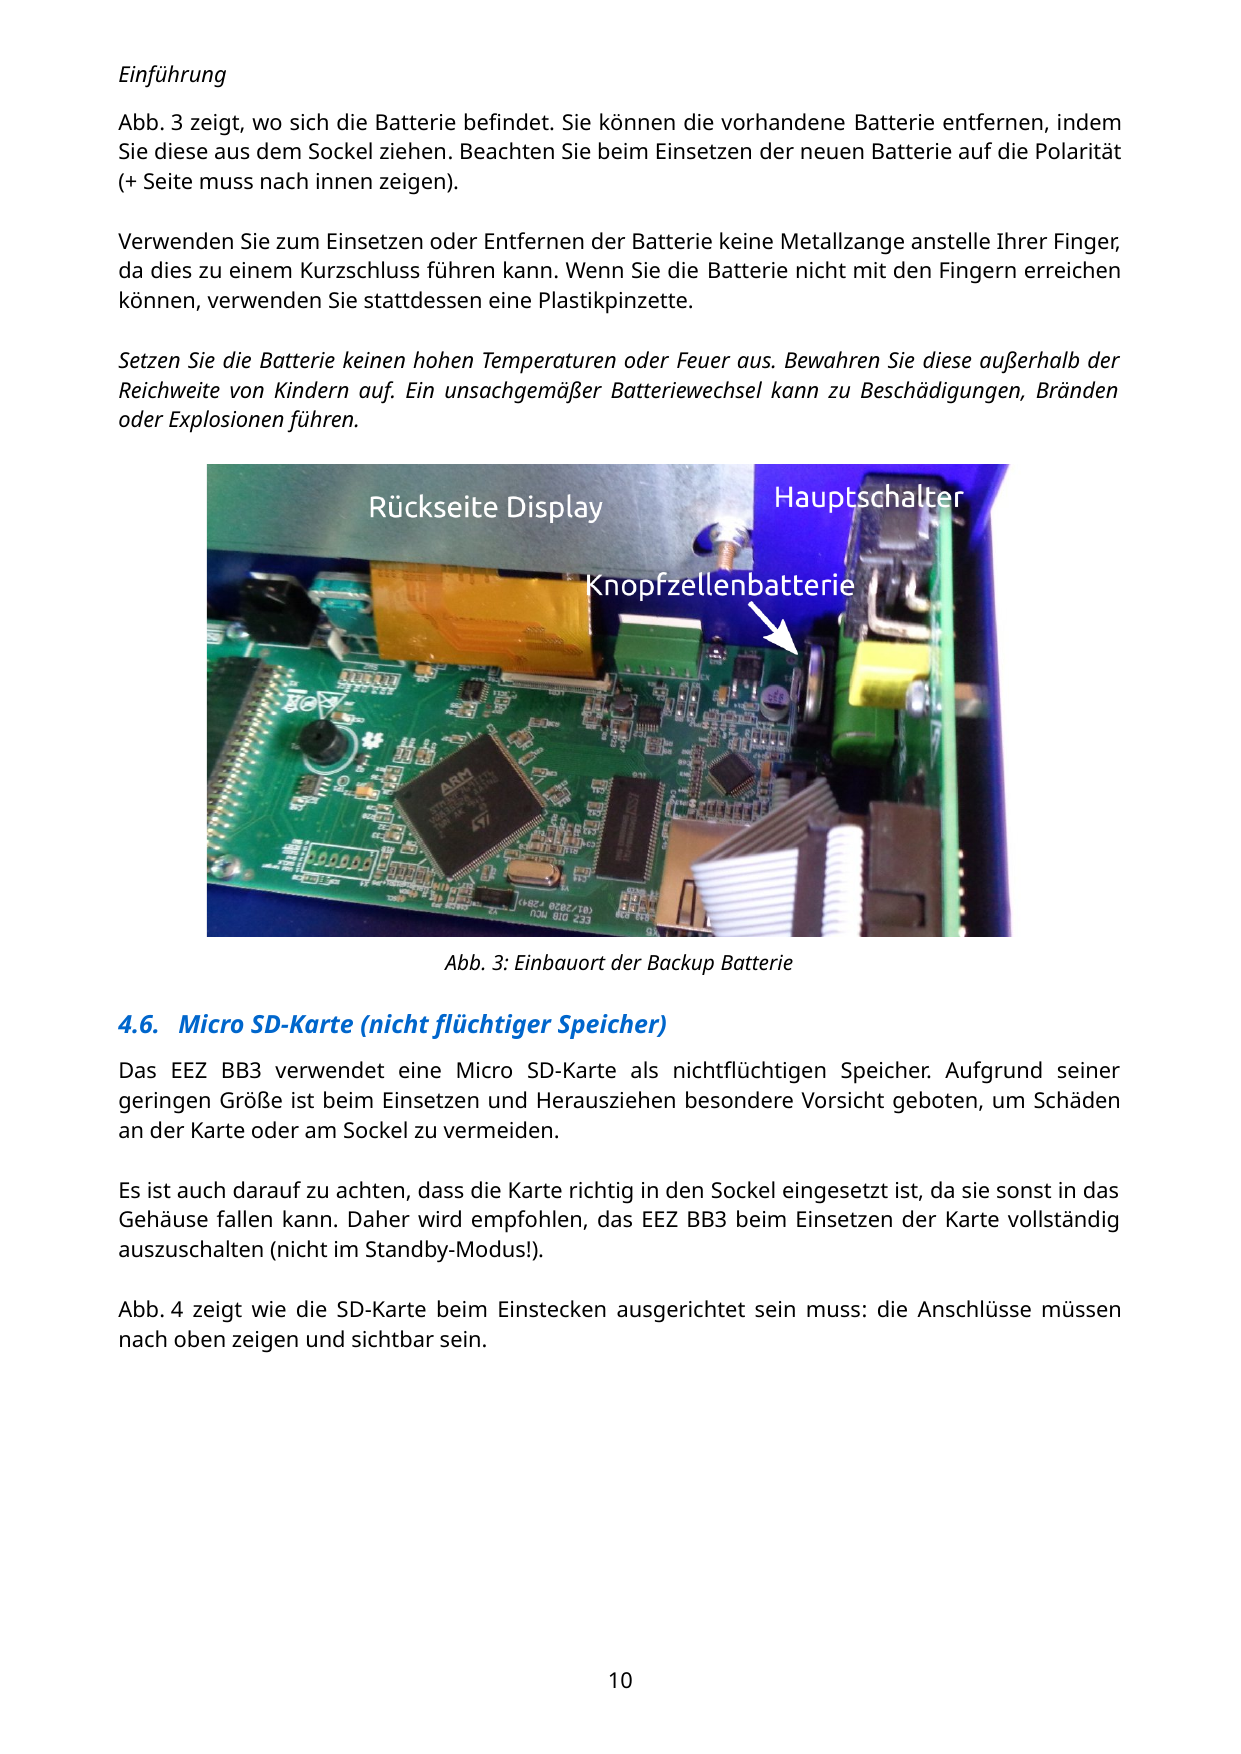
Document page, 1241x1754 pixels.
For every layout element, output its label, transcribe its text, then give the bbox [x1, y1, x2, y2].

picture [206, 464, 1034, 937]
text Setzen Sie die Batterie keinen hohen Temperaturen oder Feuer aus. Bewahren Sie diese außerhalb der Reichweite von Kindern auf. Ein unsachgemäßer Batteriewechsel kann zu Beschädigungen, Bränden oder Explosionen führen. [118, 345, 1122, 434]
subtitle Micro SD-Karte (nicht flüchtiger Speicher) [118, 1007, 1122, 1041]
text Das EEZ BB3 verwendet eine Micro SD-Karte als nichtflüchtigen Speicher. Aufgrund seiner geringen Größe ist beim Einsetzen und Herausziehen besondere Vorsicht geboten, um Schäden an der Karte oder am Sockel zu vermeiden. [118, 1055, 1122, 1145]
text Es ist auch darauf zu achten, dass die Karte richtig in den Sockel eingesetzt ist, da sie sonst in das Gehäuse fallen kann. Daher wird empfohlen, das EEZ BB3 beim Einsetzen der Karte vollständig auszuschalten (nicht im Standby-Modus!). [118, 1174, 1122, 1264]
text Abb. 3: Einbauort der Backup Batterie [207, 937, 1033, 977]
text Abb. 3 zeigt, wo sich die Batterie befindet. Sie können die vorhandene Batterie entfernen, indem Sie diese aus dem Sockel ziehen. Beachten Sie beim Einsetzen der neuen Batterie auf die Polarität (+ Seite muss nach innen zeigen). [118, 107, 1122, 196]
text Verwenden Sie zum Einsetzen oder Entfernen der Batterie keine Metallzange anstelle Ihrer Finger, da dies zu einem Kurzschluss führen kann. Wenn Sie die Batterie nicht mit den Fingern erreichen können, verwenden Sie stattdessen eine Plastikpinzette. [118, 226, 1122, 315]
text Abb. 4 zeigt wie die SD-Karte beim Einstecken ausgerichtet sein muss: die Anschlüsse müssen nach oben zeigen und sichtbar sein. [118, 1294, 1122, 1353]
